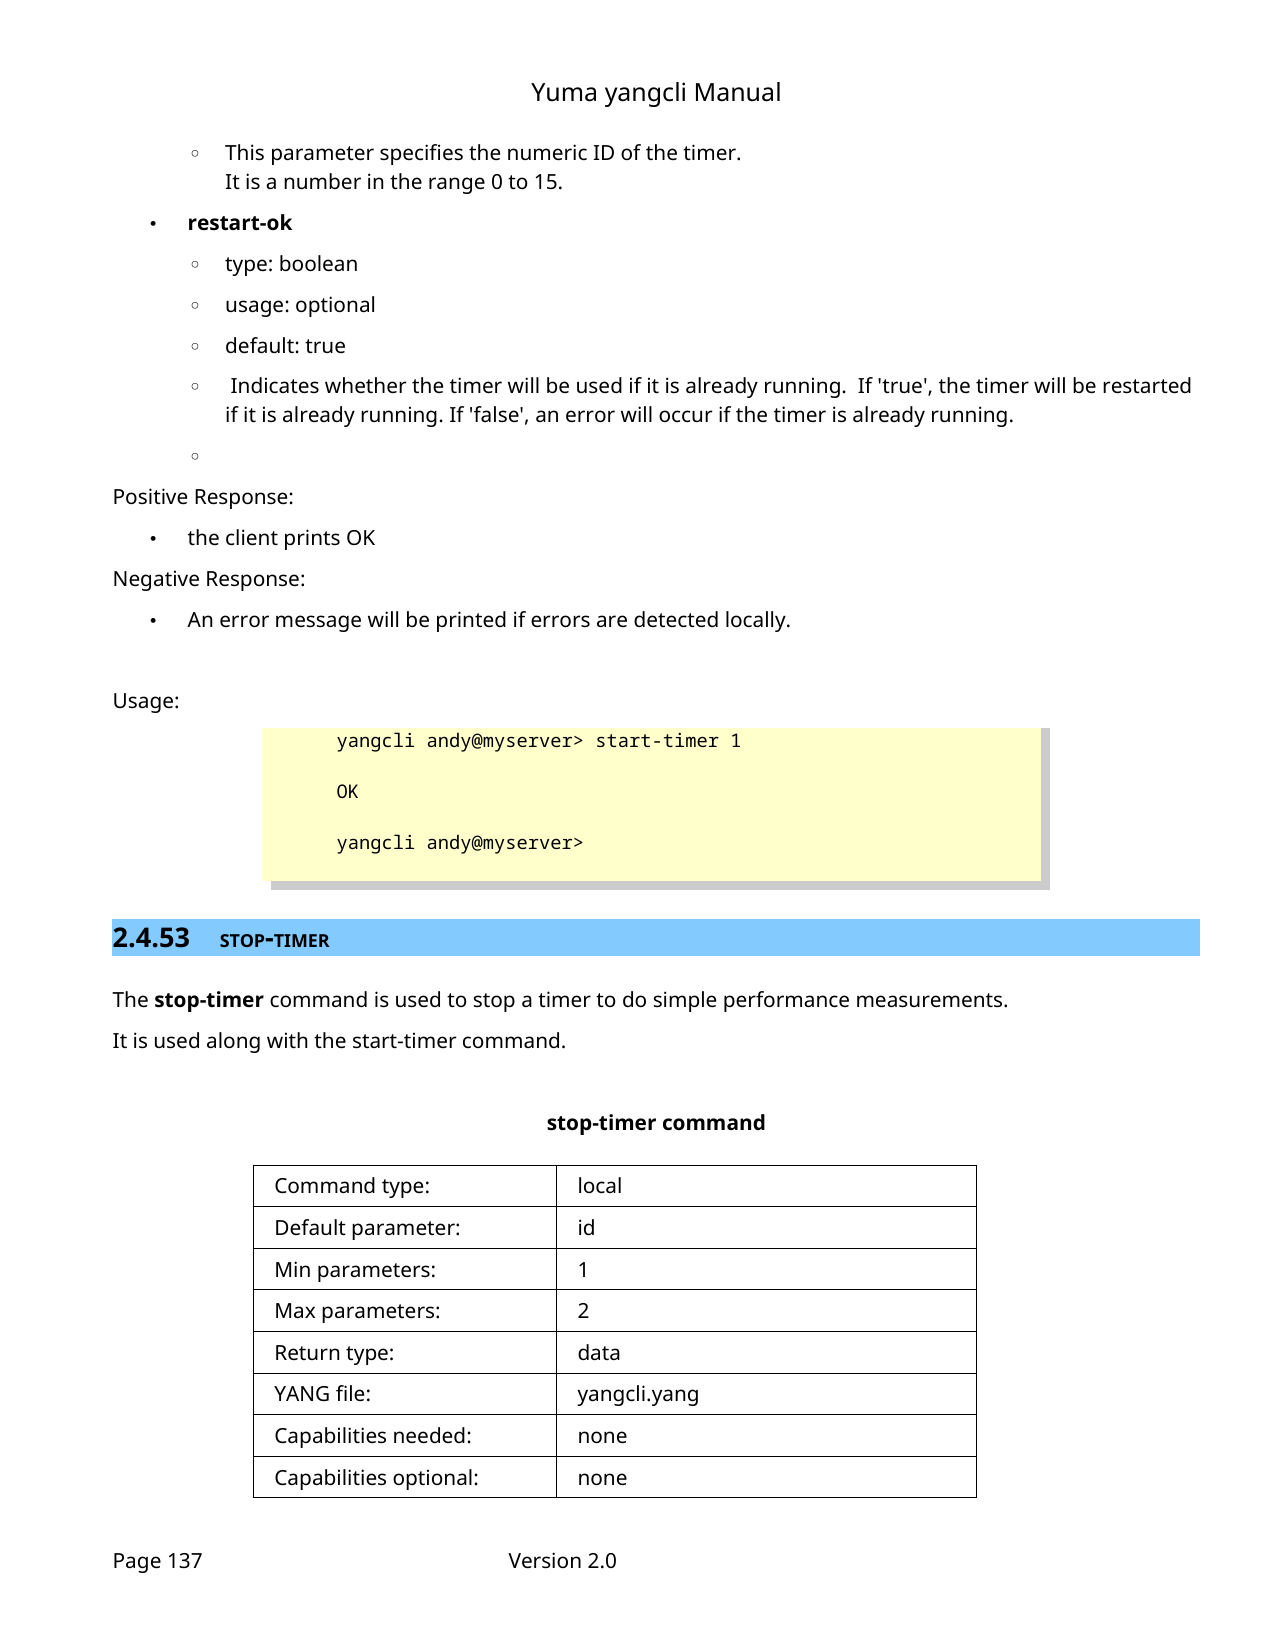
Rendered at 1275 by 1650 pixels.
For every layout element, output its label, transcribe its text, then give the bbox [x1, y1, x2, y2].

table_cell data [557, 1332, 976, 1372]
table_cell none [557, 1415, 976, 1456]
subtitle stop-timer [112, 919, 1200, 956]
table_cell id [557, 1207, 976, 1248]
table_header Command type: [254, 1166, 556, 1206]
text OK [262, 779, 1041, 804]
table_cell yangcli.yang [557, 1374, 976, 1414]
table_cell YANG file: [254, 1374, 556, 1414]
subtitle stop-timer command [127, 1108, 1185, 1136]
list default: true [187, 331, 1200, 359]
list usage: optional [187, 290, 1200, 318]
table_cell Min parameters: [254, 1249, 556, 1289]
table_cell Max parameters: [254, 1290, 556, 1331]
table_cell Default parameter: [254, 1207, 556, 1248]
list This parameter specifies the numeric ID of the timer. It is a number in the range 0 to 15. [187, 138, 1200, 195]
text yangcli andy@myserver> [262, 830, 1041, 855]
list Indicates whether the timer will be used if it is already running. If 'true', the timer will be restarted if it is already running. If 'false', an error will occur if the timer is already running. [187, 372, 1200, 428]
table_cell 1 [557, 1249, 976, 1289]
table_header local [557, 1166, 976, 1206]
text The stop-timer command is used to stop a timer to do simple performance measurements. [112, 985, 1200, 1013]
list type: boolean [187, 249, 1200, 277]
text Positive Response: [112, 482, 1200, 510]
text yangcli andy@myserver> start-timer 1 [262, 728, 1041, 753]
list restart-ok [150, 208, 1200, 236]
table_cell Capabilities optional: [254, 1457, 556, 1497]
text Negative Response: [112, 564, 1200, 592]
text Usage: [112, 687, 1200, 715]
list the client prints OK [150, 523, 1200, 551]
table_cell Return type: [254, 1332, 556, 1372]
text It is used along with the start-timer command. [112, 1026, 1200, 1054]
table_cell none [557, 1457, 976, 1497]
list An error message will be printed if errors are detected locally. [150, 605, 1200, 633]
table_cell 2 [557, 1290, 976, 1331]
table_cell Capabilities needed: [254, 1415, 556, 1456]
